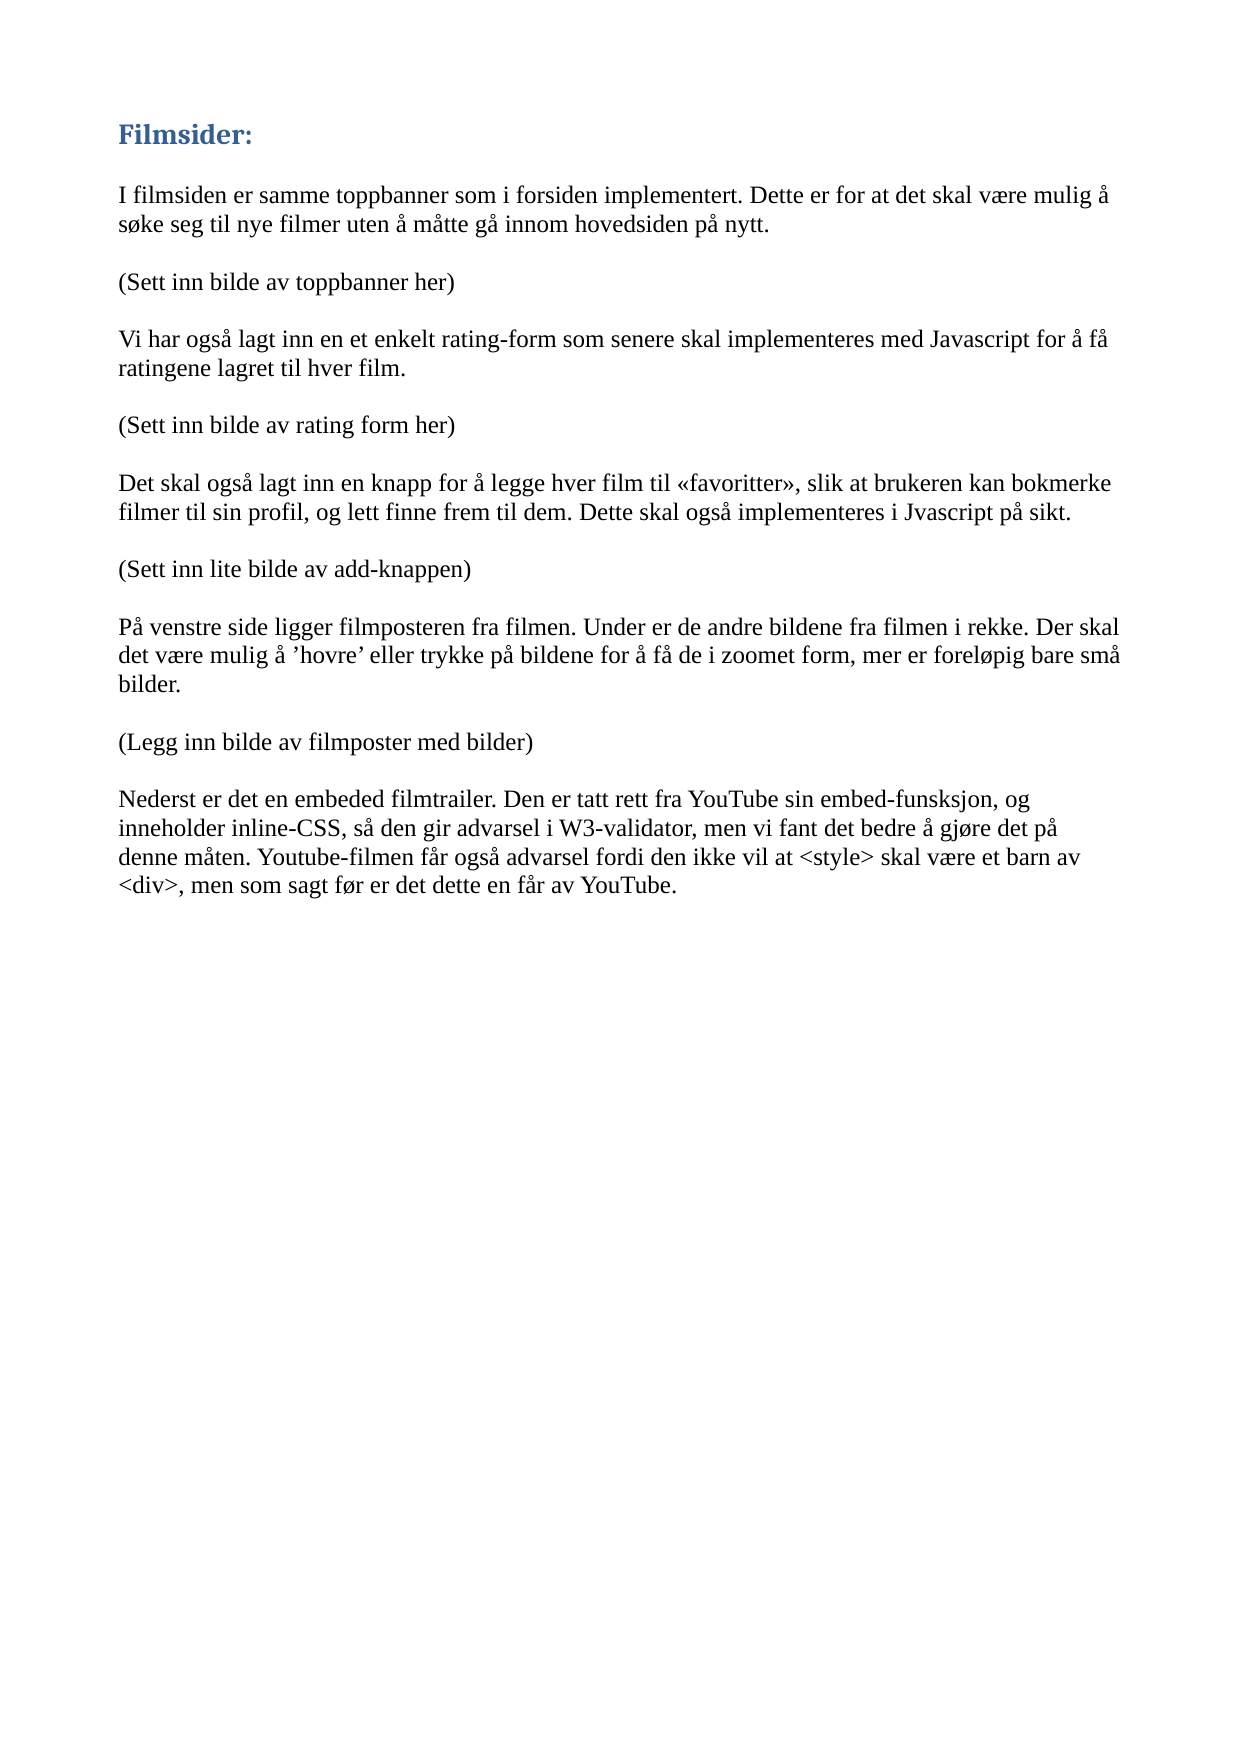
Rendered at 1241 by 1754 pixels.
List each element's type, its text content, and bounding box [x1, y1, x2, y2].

text (Legg inn bilde av filmposter med bilder) [118, 727, 1122, 755]
text I filmsiden er samme toppbanner som i forsiden implementert. Dette er for at det skal være mulig å søke seg til nye filmer uten å måtte gå innom hovedsiden på nytt. [118, 180, 1122, 238]
text Nederst er det en embeded filmtrailer. Den er tatt rett fra YouTube sin embed-funsksjon, og inneholder inline-CSS, så den gir advarsel i W3-validator, men vi fant det bedre å gjøre det på denne måten. Youtube-filmen får også advarsel fordi den ikke vil at <style> skal være et barn av <div>, men som sagt før er det dette en får av YouTube. [118, 784, 1122, 899]
text Vi har også lagt inn en et enkelt rating-form som senere skal implementeres med Javascript for å få ratingene lagret til hver film. [118, 324, 1122, 382]
text På venstre side ligger filmposteren fra filmen. Under er de andre bildene fra filmen i rekke. Der skal det være mulig å ’hovre’ eller trykke på bildene for å få de i zoomet form, mer er foreløpig bare små bilder. [118, 612, 1122, 698]
text (Sett inn lite bilde av add-knappen) [118, 554, 1122, 583]
text (Sett inn bilde av rating form her) [118, 410, 1122, 439]
subtitle Filmsider: [118, 118, 1122, 152]
text Det skal også lagt inn en knapp for å legge hver film til «favoritter», slik at brukeren kan bokmerke filmer til sin profil, og lett finne frem til dem. Dette skal også implementeres i Jvascript på sikt. [118, 468, 1122, 525]
text (Sett inn bilde av toppbanner her) [118, 267, 1122, 295]
